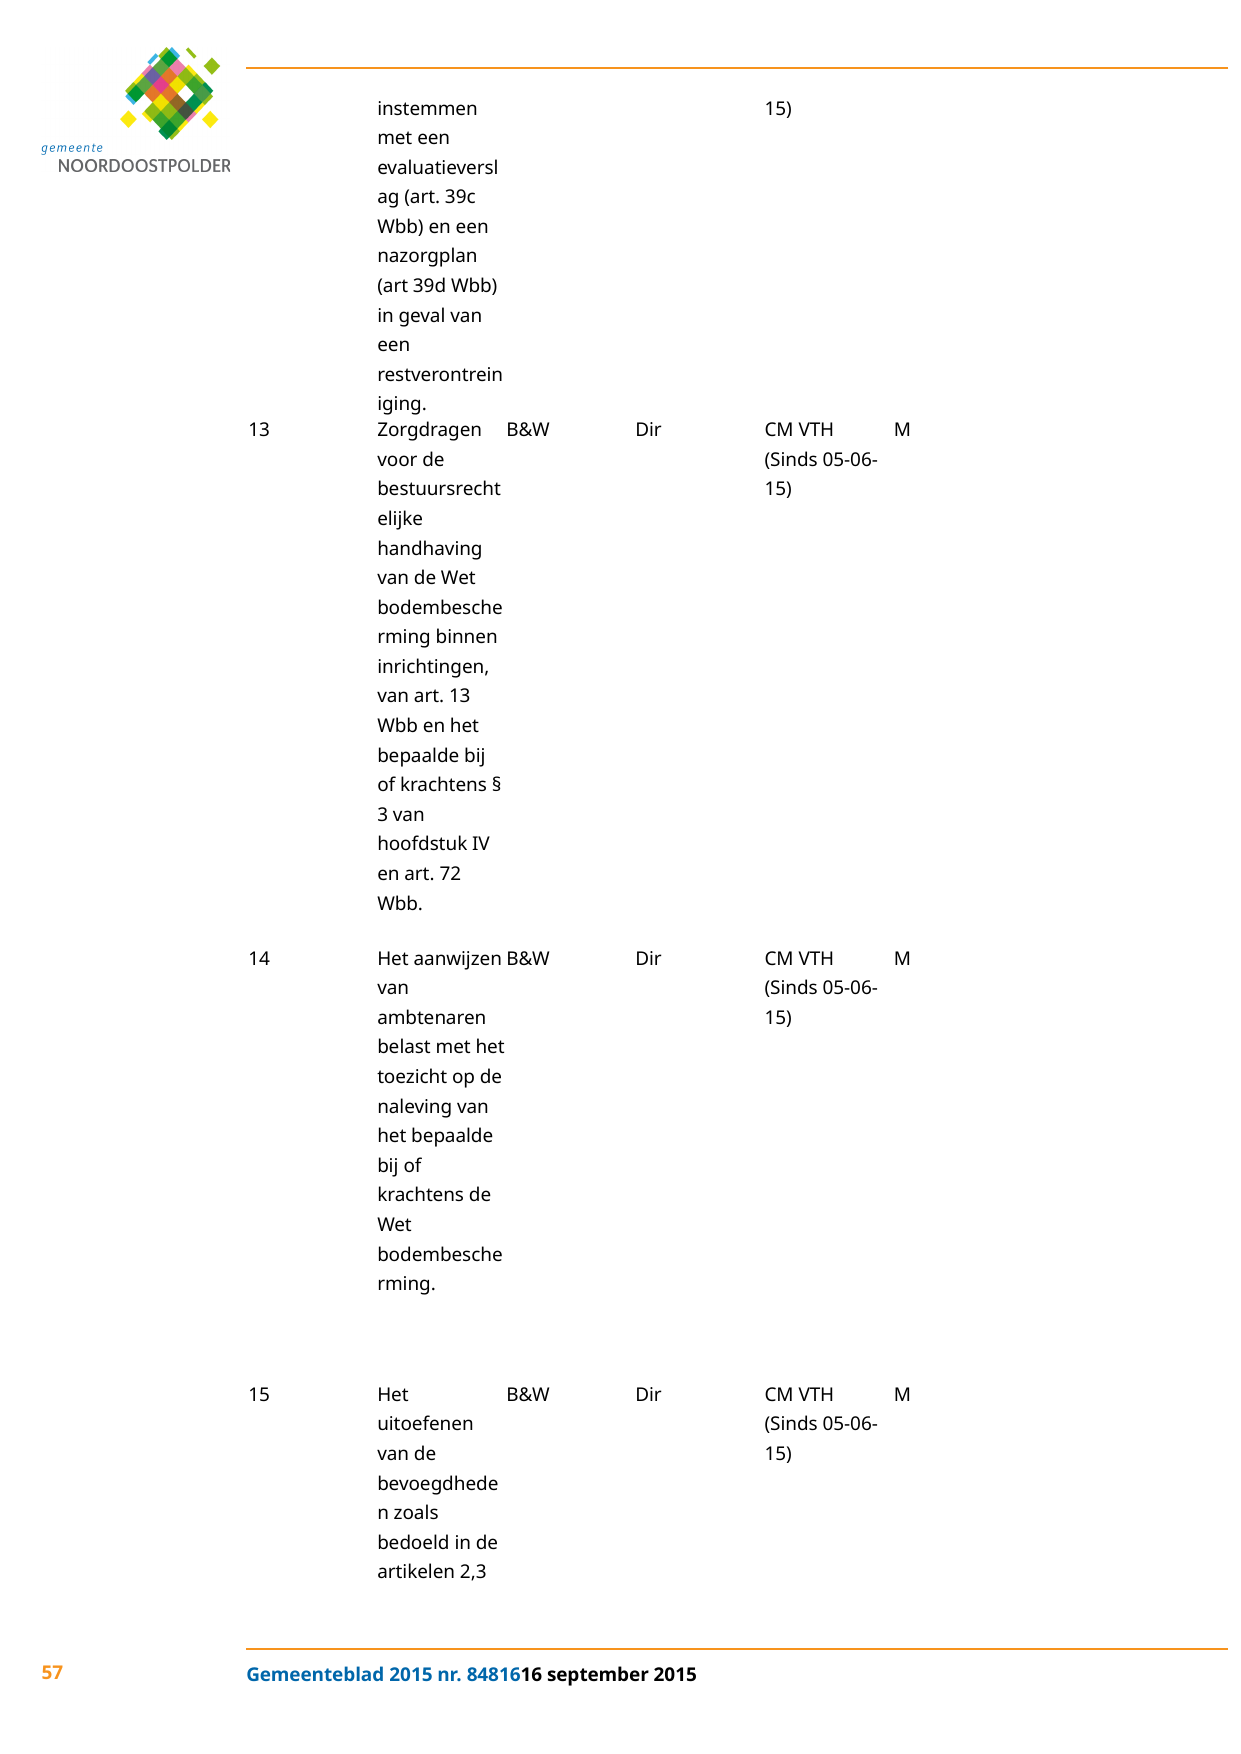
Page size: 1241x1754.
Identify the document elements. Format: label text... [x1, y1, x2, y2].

picture [41, 47, 231, 172]
table_cell 15) [764, 95, 893, 416]
table_cell CM VTH (Sinds 05-06-15) [764, 945, 893, 1326]
table_cell CM VTH (Sinds 05-06-15) [764, 1381, 893, 1584]
table_cell [1023, 416, 1152, 945]
table_cell [894, 95, 1022, 416]
table_cell Het uitoefenen van de bevoegdheden zoals bedoeld in de artikelen 2,3 [377, 1381, 506, 1584]
table_cell B&W [506, 416, 635, 945]
table_cell M [894, 1381, 1022, 1584]
table_cell [764, 1326, 893, 1381]
table_cell [1023, 1326, 1152, 1381]
table_cell instemmen met een evaluatieverslag (art. 39c Wbb) en een nazorgplan (art 39d Wbb) in geval van een restverontreiniging. [377, 95, 506, 416]
table_cell Dir [635, 416, 764, 945]
table_cell 13 [248, 416, 377, 945]
table_cell 14 [248, 945, 377, 1326]
table_cell [506, 95, 635, 416]
table_cell [1023, 945, 1152, 1326]
table_cell [248, 95, 377, 416]
table_cell Dir [635, 945, 764, 1326]
table_cell B&W [506, 1381, 635, 1584]
table_cell [635, 95, 764, 416]
table_cell [506, 1326, 635, 1381]
table_cell [1023, 1381, 1152, 1584]
table_cell [377, 1326, 506, 1381]
table_cell M [894, 945, 1022, 1326]
table_cell [1023, 95, 1152, 416]
table_cell Zorgdragen voor de bestuursrechtelijke handhaving van de Wet bodembescherming binnen inrichtingen, van art. 13 Wbb en het bepaalde bij of krachtens § 3 van hoofdstuk IV en art. 72 Wbb. [377, 416, 506, 945]
table_cell [635, 1326, 764, 1381]
table_cell [894, 1326, 1022, 1381]
table_cell M [894, 416, 1022, 945]
table_cell 15 [248, 1381, 377, 1584]
table_cell [248, 1326, 377, 1381]
table_cell Dir [635, 1381, 764, 1584]
table_cell B&W [506, 945, 635, 1326]
table_cell CM VTH (Sinds 05-06-15) [764, 416, 893, 945]
table_cell Het aanwijzen van ambtenaren belast met het toezicht op de naleving van het bepaalde bij of krachtens de Wet bodembescherming. [377, 945, 506, 1326]
